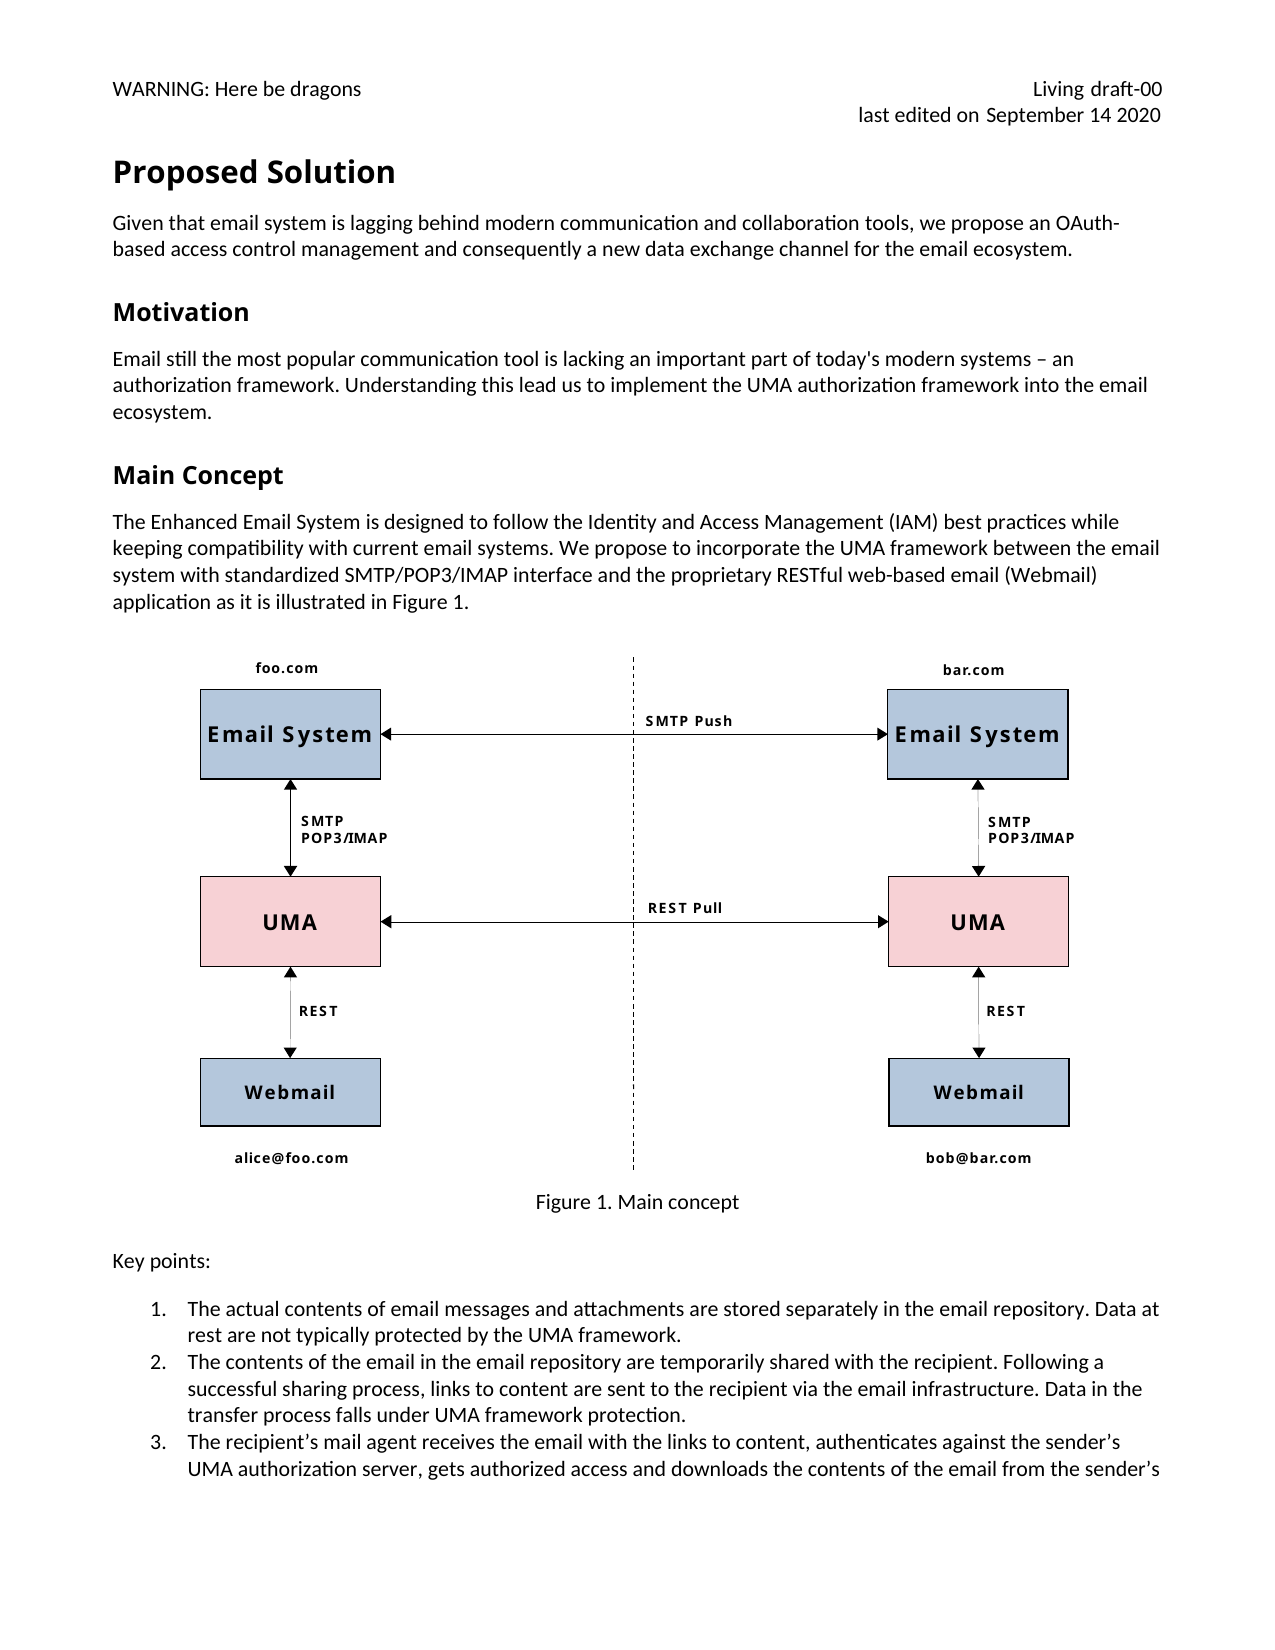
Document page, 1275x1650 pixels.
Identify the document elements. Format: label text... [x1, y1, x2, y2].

text The Enhanced Email System is designed to follow the Identity and Access Management (IAM) best practices while keeping compatibility with current email systems. We propose to incorporate the UMA framework between the email system with standardized SMTP/POP3/IMAP interface and the proprietary RESTful web-based email (Webmail) application as it is illustrated in Figure 1. [112, 508, 1162, 614]
text Given that email system is lagging behind modern communication and collaboration tools, we propose an OAuth-based access control management and consequently a new data exchange channel for the email ecosystem. [112, 209, 1162, 262]
text Main Concept [112, 457, 1162, 492]
text Figure 1. Main concept [112, 674, 1162, 1215]
text Motivation [112, 295, 1162, 329]
text Proposed Solution [112, 150, 1162, 193]
list The actual contents of email messages and attachments are stored separately in the email repository. Data at rest are not typically protected by the UMA framework. [150, 1295, 1162, 1348]
list The contents of the email in the email repository are temporarily shared with the recipient. Following a successful sharing process, links to content are sent to the recipient via the email infrastructure. Data in the transfer process falls under UMA framework protection. [150, 1348, 1162, 1428]
text Email still the most popular communication tool is lacking an important part of today's modern systems – an authorization framework. Understanding this lead us to implement the UMA authorization framework into the email ecosystem. [112, 345, 1162, 425]
text Key points: [112, 1247, 1162, 1274]
list The recipient’s mail agent receives the email with the links to content, authenticates against the sender’s UMA authorization server, gets authorized access and downloads the contents of the email from the sender’s [150, 1428, 1162, 1481]
